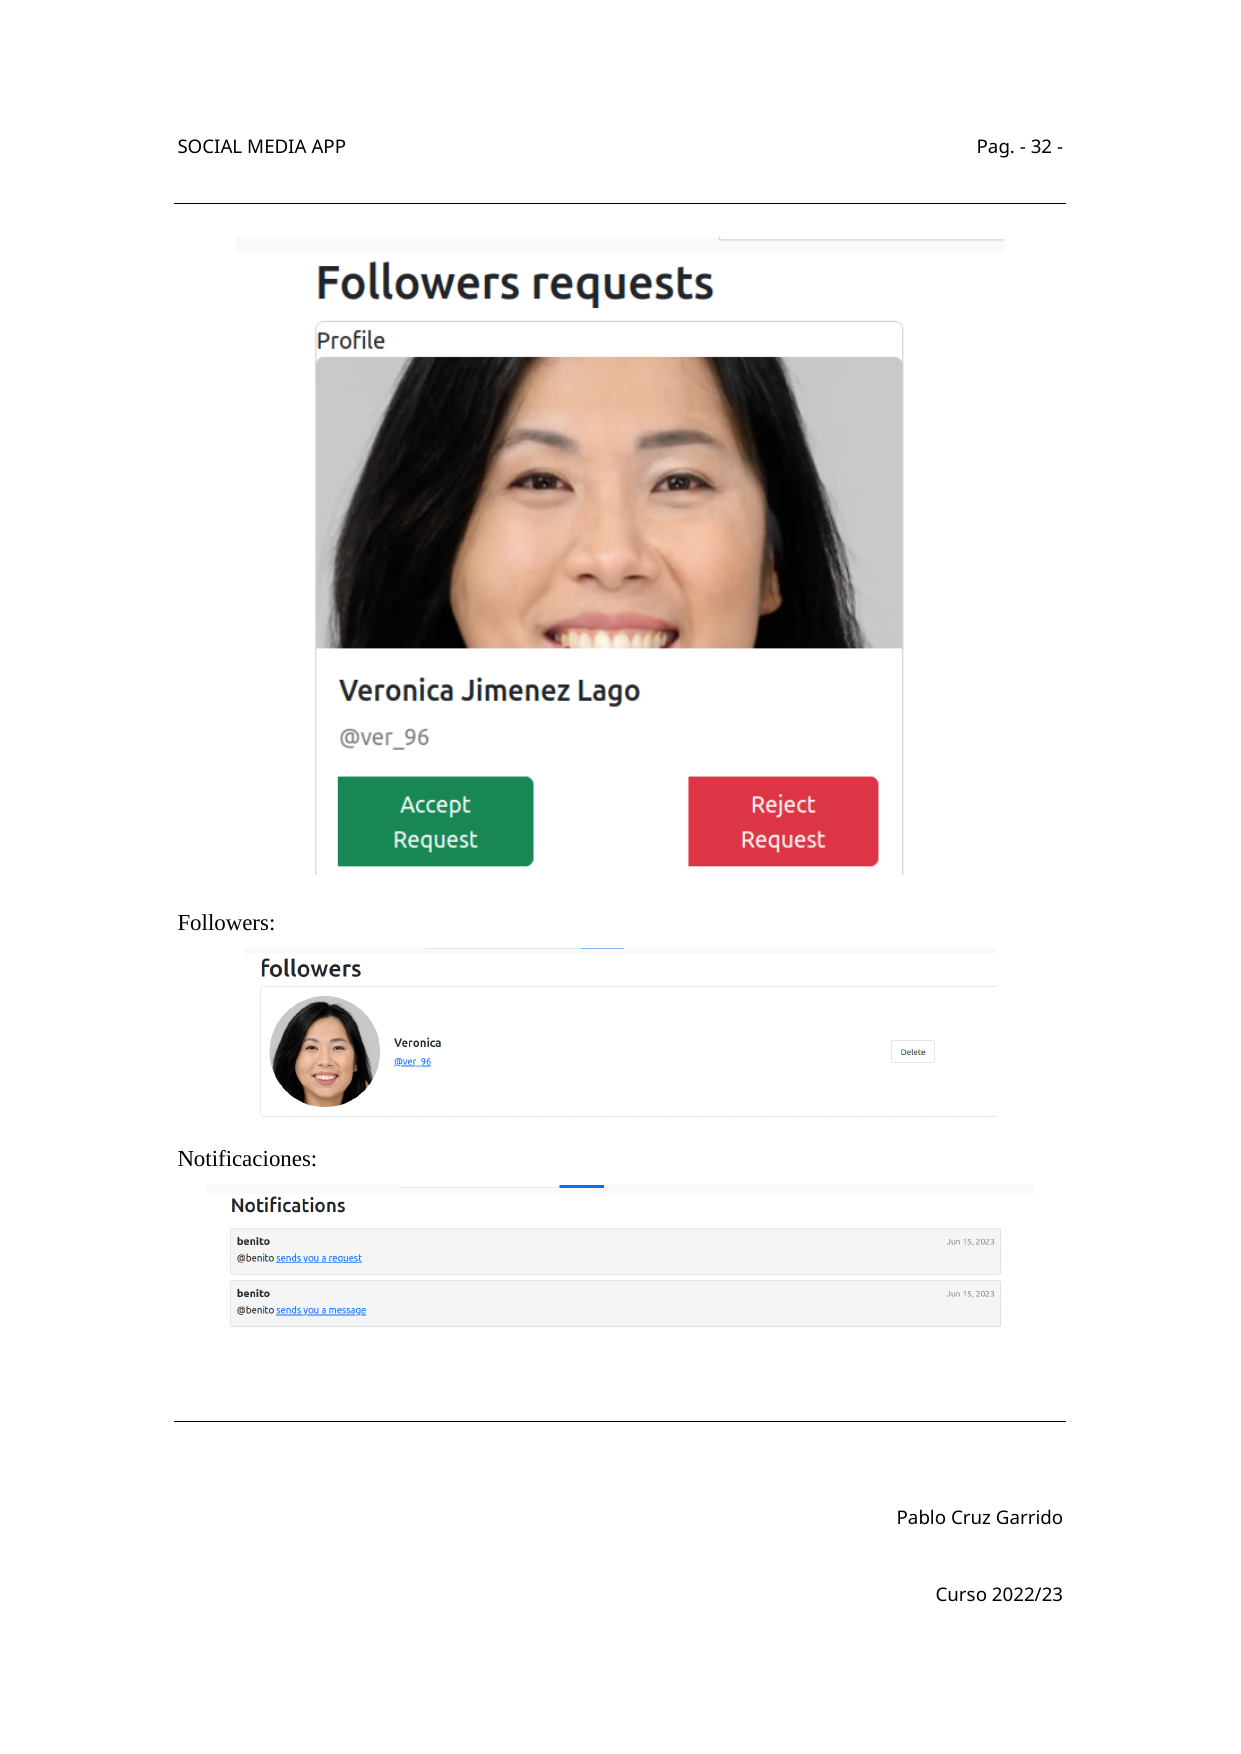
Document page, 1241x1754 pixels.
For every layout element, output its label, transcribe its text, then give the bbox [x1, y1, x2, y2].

picture [206, 1185, 1034, 1329]
picture [244, 948, 997, 1133]
text Followers: [177, 908, 1063, 935]
text Notificaciones: [177, 1145, 1063, 1172]
picture [235, 237, 1005, 875]
